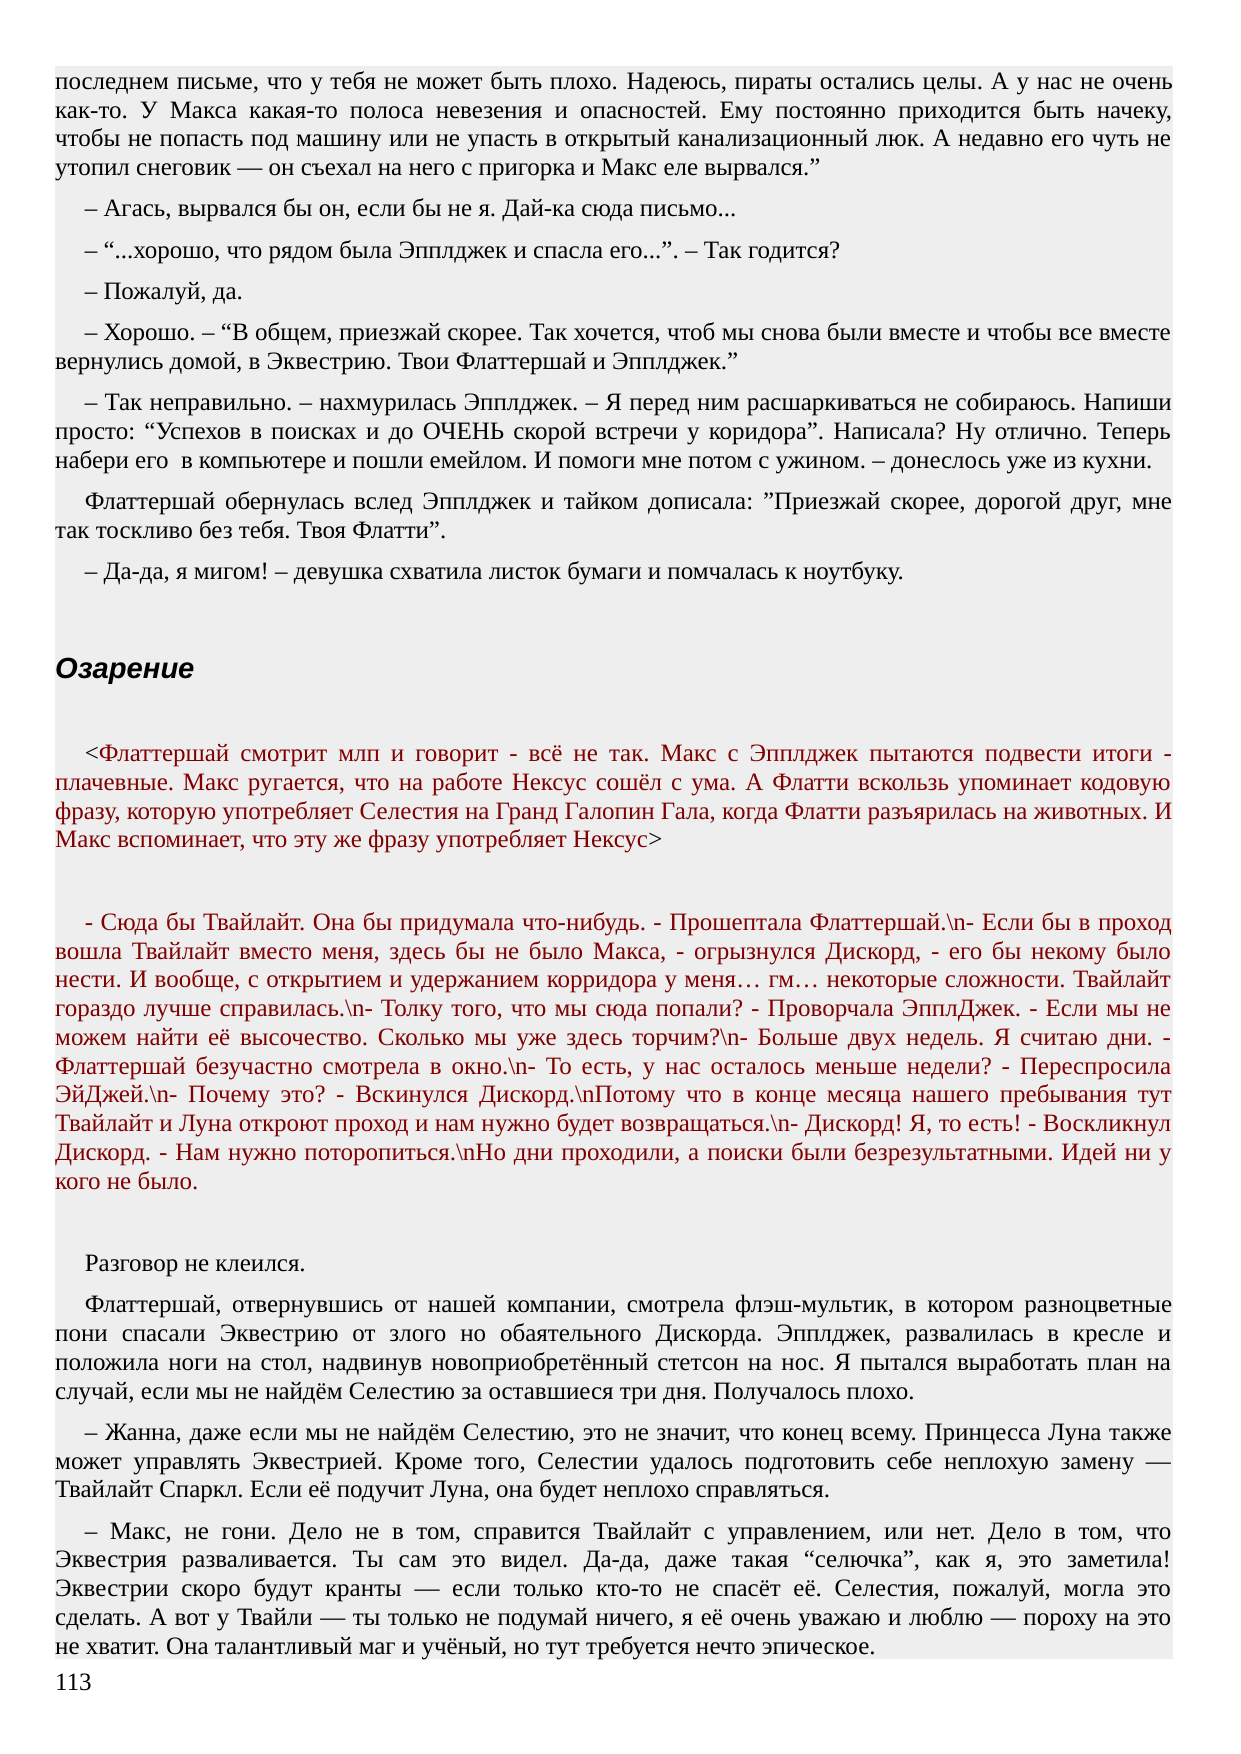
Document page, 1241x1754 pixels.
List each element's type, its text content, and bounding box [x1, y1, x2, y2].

text – Да-да, я мигом! – девушка схватила листок бумаги и помчалась к ноутбуку. [55, 556, 1173, 585]
text Флаттершай обернулась вслед Эпплджек и тайком дописала: ”Приезжай скорее, дорогой друг, мне так тоскливо без тебя. Твоя Флатти”. [55, 486, 1173, 543]
text – Так неправильно. – нахмурилась Эпплджек. – Я перед ним расшаркиваться не собираюсь. Напиши просто: “Успехов в поисках и до ОЧЕНЬ скорой встречи у коридора”. Написала? Ну отлично. Теперь набери его в компьютере и пошли емейлом. И помоги мне потом с ужином. – донеслось уже из кухни. [55, 387, 1173, 473]
text – Жанна, даже если мы не найдём Селестию, это не значит, что конец всему. Принцесса Луна также может управлять Эквестрией. Кроме того, Селестии удалось подготовить себе неплохую замену — Твайлайт Спаркл. Если её подучит Луна, она будет неплохо справляться. [55, 1417, 1173, 1503]
text <Флаттершай смотрит млп и говорит - всё не так. Макс с Эпплджек пытаются подвести итоги - плачевные. Макс ругается, что на работе Нексус сошёл с ума. А Флатти вскользь упоминает кодовую фразу, которую употребляет Селестия на Гранд Галопин Гала, когда Флатти разъярилась на животных. И Макс вспоминает, что эту же фразу употребляет Нексус> [55, 738, 1173, 853]
text Флаттершай, отвернувшись от нашей компании, смотрела флэш-мультик, в котором разноцветные пони спасали Эквестрию от злого но обаятельного Дискорда. Эпплджек, развалилась в кресле и положила ноги на стол, надвинув новоприобретённый стетсон на нос. Я пытался выработать план на случай, если мы не найдём Селестию за оставшиеся три дня. Получалось плохо. [55, 1289, 1173, 1404]
subtitle Озарение [55, 651, 1173, 684]
text – Агась, вырвался бы он, если бы не я. Дай-ка сюда письмо... [55, 193, 1173, 222]
text – “...хорошо, что рядом была Эпплджек и спасла его...”. – Так годится? [55, 235, 1173, 263]
text - Сюда бы Твайлайт. Она бы придумала что-нибудь. - Прошептала Флаттершай.\n- Если бы в проход вошла Твайлайт вместо меня, здесь бы не было Макса, - огрызнулся Дискорд, - его бы некому было нести. И вообще, с открытием и удержанием корридора у меня… гм… некоторые сложности. Твайлайт гораздо лучше справилась.\n- Толку того, что мы сюда попали? - Проворчала ЭпплДжек. - Если мы не можем найти её высочество. Сколько мы уже здесь торчим?\n- Больше двух недель. Я считаю дни. - Флаттершай безучастно смотрела в окно.\n- То есть, у нас осталось меньше недели? - Переспросила ЭйДжей.\n- Почему это? - Вскинулся Дискорд.\nПотому что в конце месяца нашего пребывания тут Твайлайт и Луна откроют проход и нам нужно будет возвращаться.\n- Дискорд! Я, то есть! - Воскликнул Дискорд. - Нам нужно поторопиться.\nНо дни проходили, а поиски были безрезультатными. Идей ни у кого не было. [55, 907, 1173, 1194]
text Разговор не клеился. [55, 1248, 1173, 1277]
text – Макс, не гони. Дело не в том, справится Твайлайт с управлением, или нет. Дело в том, что Эквестрия разваливается. Ты сам это видел. Да-да, даже такая “селючка”, как я, это заметила! Эквестрии скоро будут кранты — если только кто-то не спасёт её. Селестия, пожалуй, могла это сделать. А вот у Твайли — ты только не подумай ничего, я её очень уважаю и люблю — пороху на это не хватит. Она талантливый маг и учёный, но тут требуется нечто эпическое. [55, 1516, 1173, 1659]
text последнем письме, что у тебя не может быть плохо. Надеюсь, пираты остались целы. А у нас не очень как-то. У Макса какая-то полоса невезения и опасностей. Ему постоянно приходится быть начеку, чтобы не попасть под машину или не упасть в открытый канализационный люк. А недавно его чуть не утопил снеговик — он съехал на него с пригорка и Макс еле вырвался.” [55, 66, 1173, 181]
text – Пожалуй, да. [55, 276, 1173, 305]
text – Хорошо. – “В общем, приезжай скорее. Так хочется, чтоб мы снова были вместе и чтобы все вместе вернулись домой, в Эквестрию. Твои Флаттершай и Эпплджек.” [55, 317, 1173, 375]
